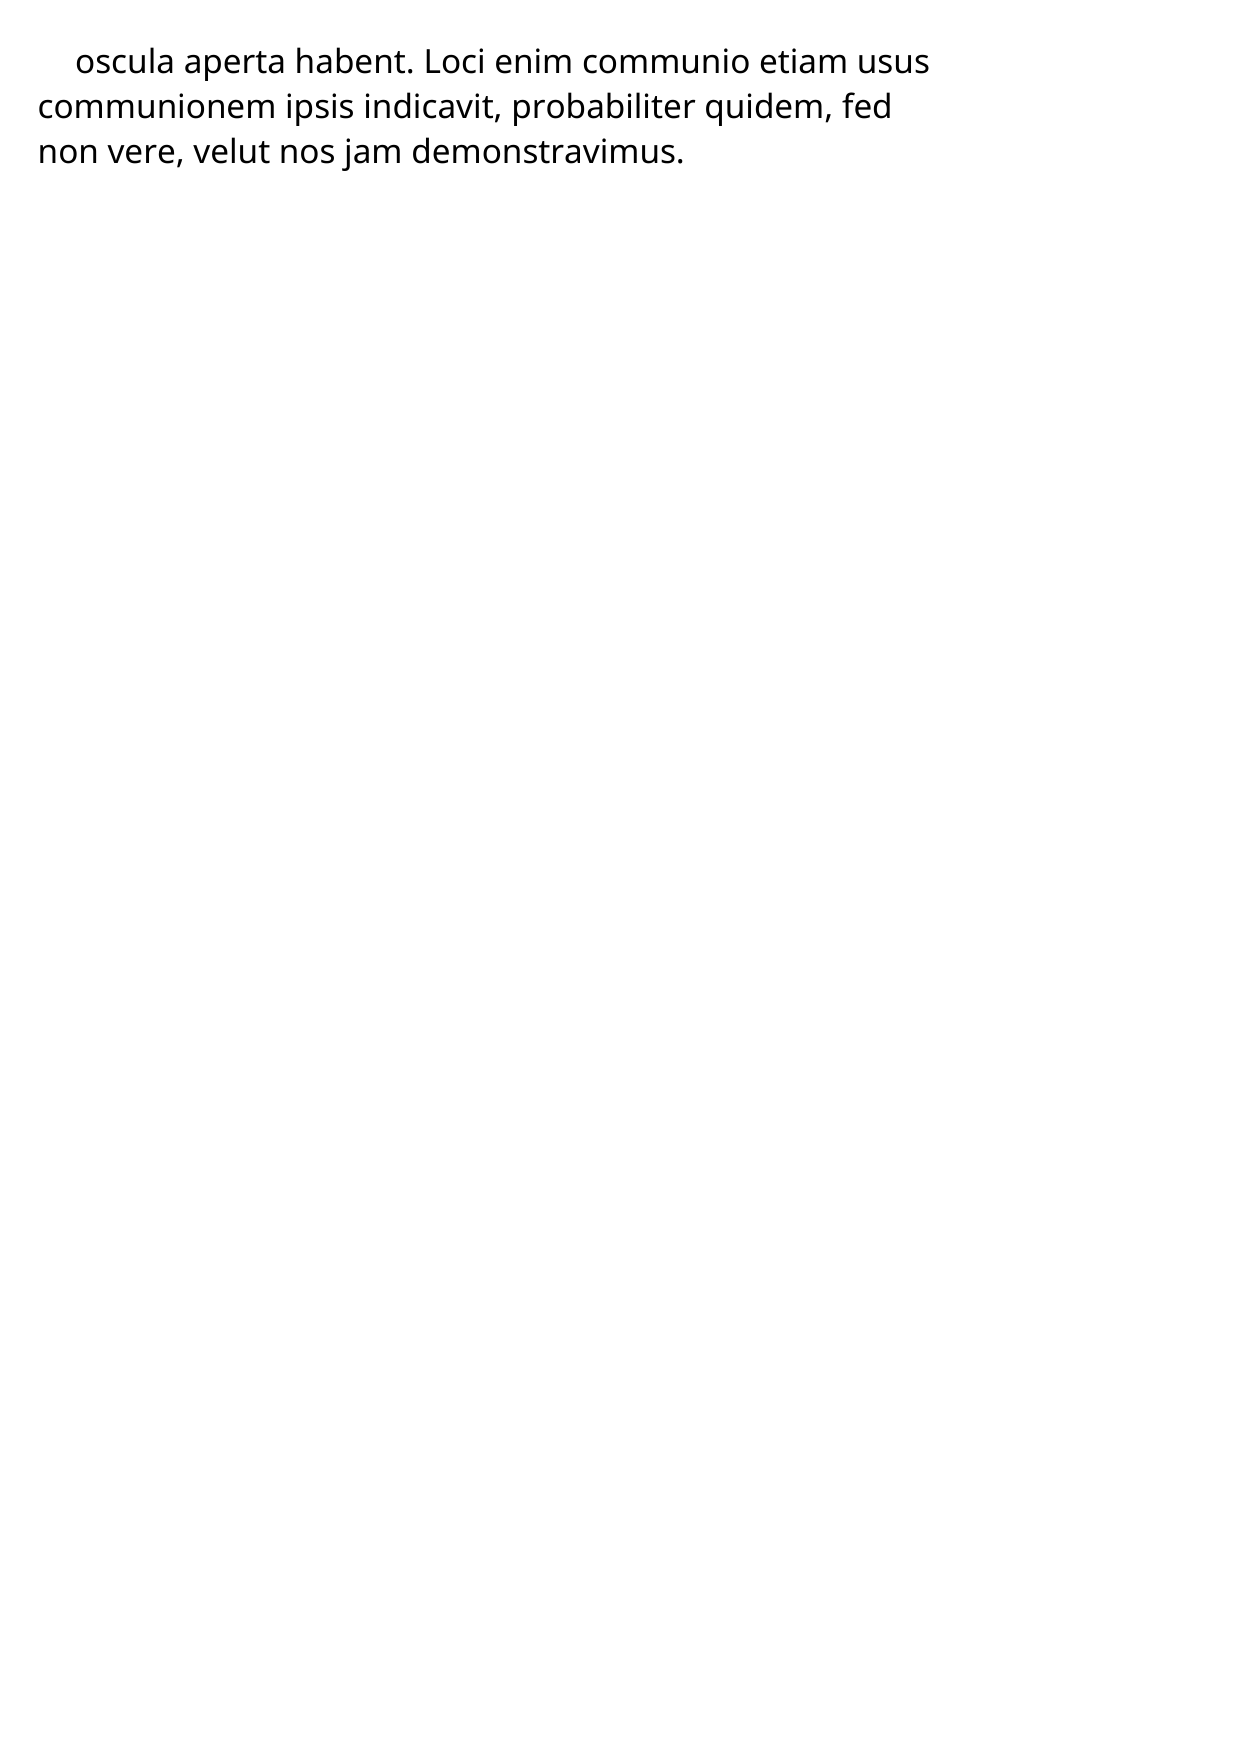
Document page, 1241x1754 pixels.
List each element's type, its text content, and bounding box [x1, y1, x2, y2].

text oscula aperta habent. Loci enim communio etiam usus communionem ipsis indicavit, probabiliter quidem, fed non vere, velut nos jam demonstravimus. [37, 37, 1203, 174]
